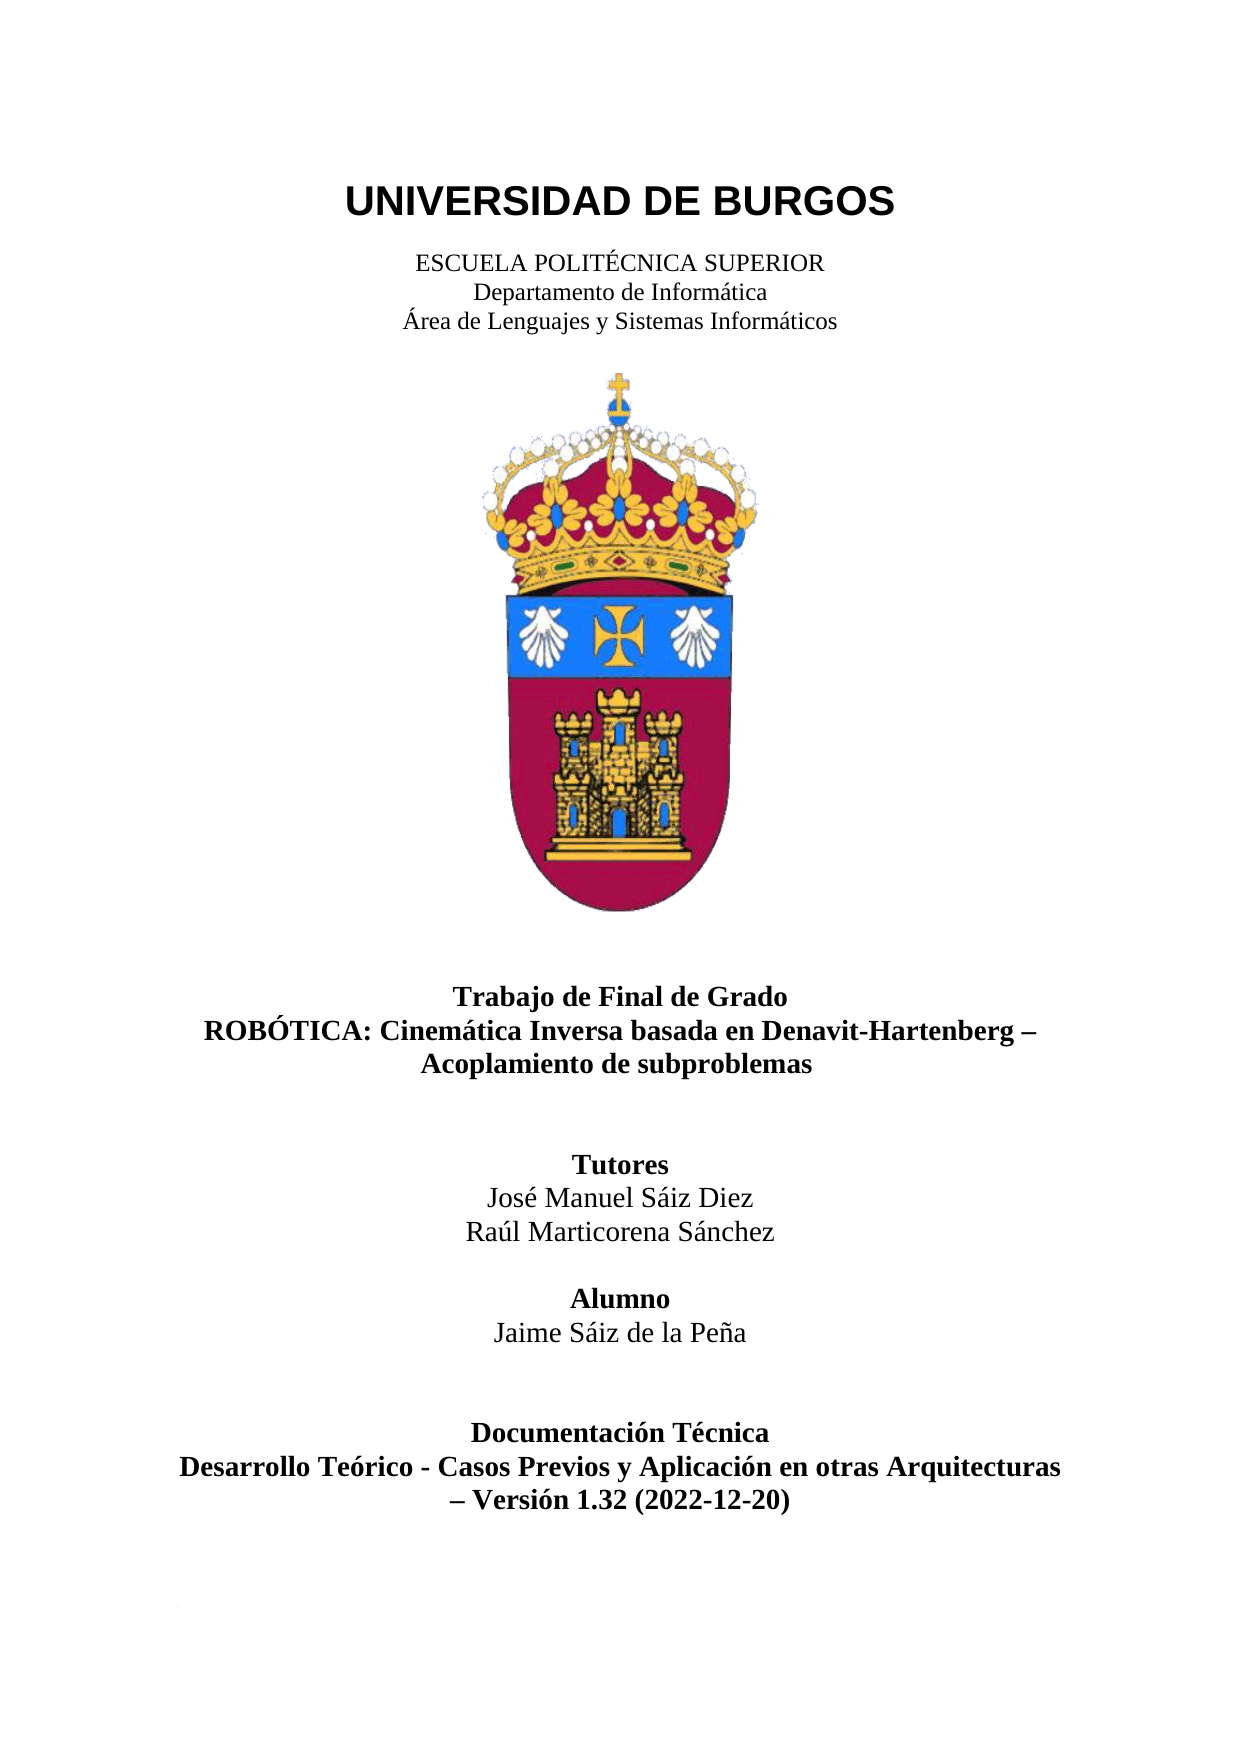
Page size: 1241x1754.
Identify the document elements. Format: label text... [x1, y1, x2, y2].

text Alumno [177, 1281, 1063, 1315]
text Trabajo de Final de Grado [177, 979, 1063, 1013]
text Área de Lenguajes y Sistemas Informáticos [177, 306, 1063, 334]
text Documentación Técnica [177, 1415, 1063, 1449]
text Tutores [177, 1147, 1063, 1181]
text UNIVERSIDAD DE BURGOS [177, 176, 1063, 224]
text Departamento de Informática [177, 277, 1063, 306]
text José Manuel Sáiz Diez [177, 1181, 1063, 1214]
text Desarrollo Teórico - Casos Previos y Aplicación en otras Arquitecturas – Versión 1.32 (2022-12-20) [177, 1449, 1063, 1516]
text Raúl Marticorena Sánchez [177, 1214, 1063, 1248]
text ROBÓTICA: Cinemática Inversa basada en Denavit-Hartenberg – Acoplamiento de subproblemas [177, 1013, 1063, 1080]
text ESCUELA POLITÉCNICA SUPERIOR [177, 248, 1063, 277]
picture [481, 372, 759, 913]
text Jaime Sáiz de la Peña [177, 1315, 1063, 1348]
